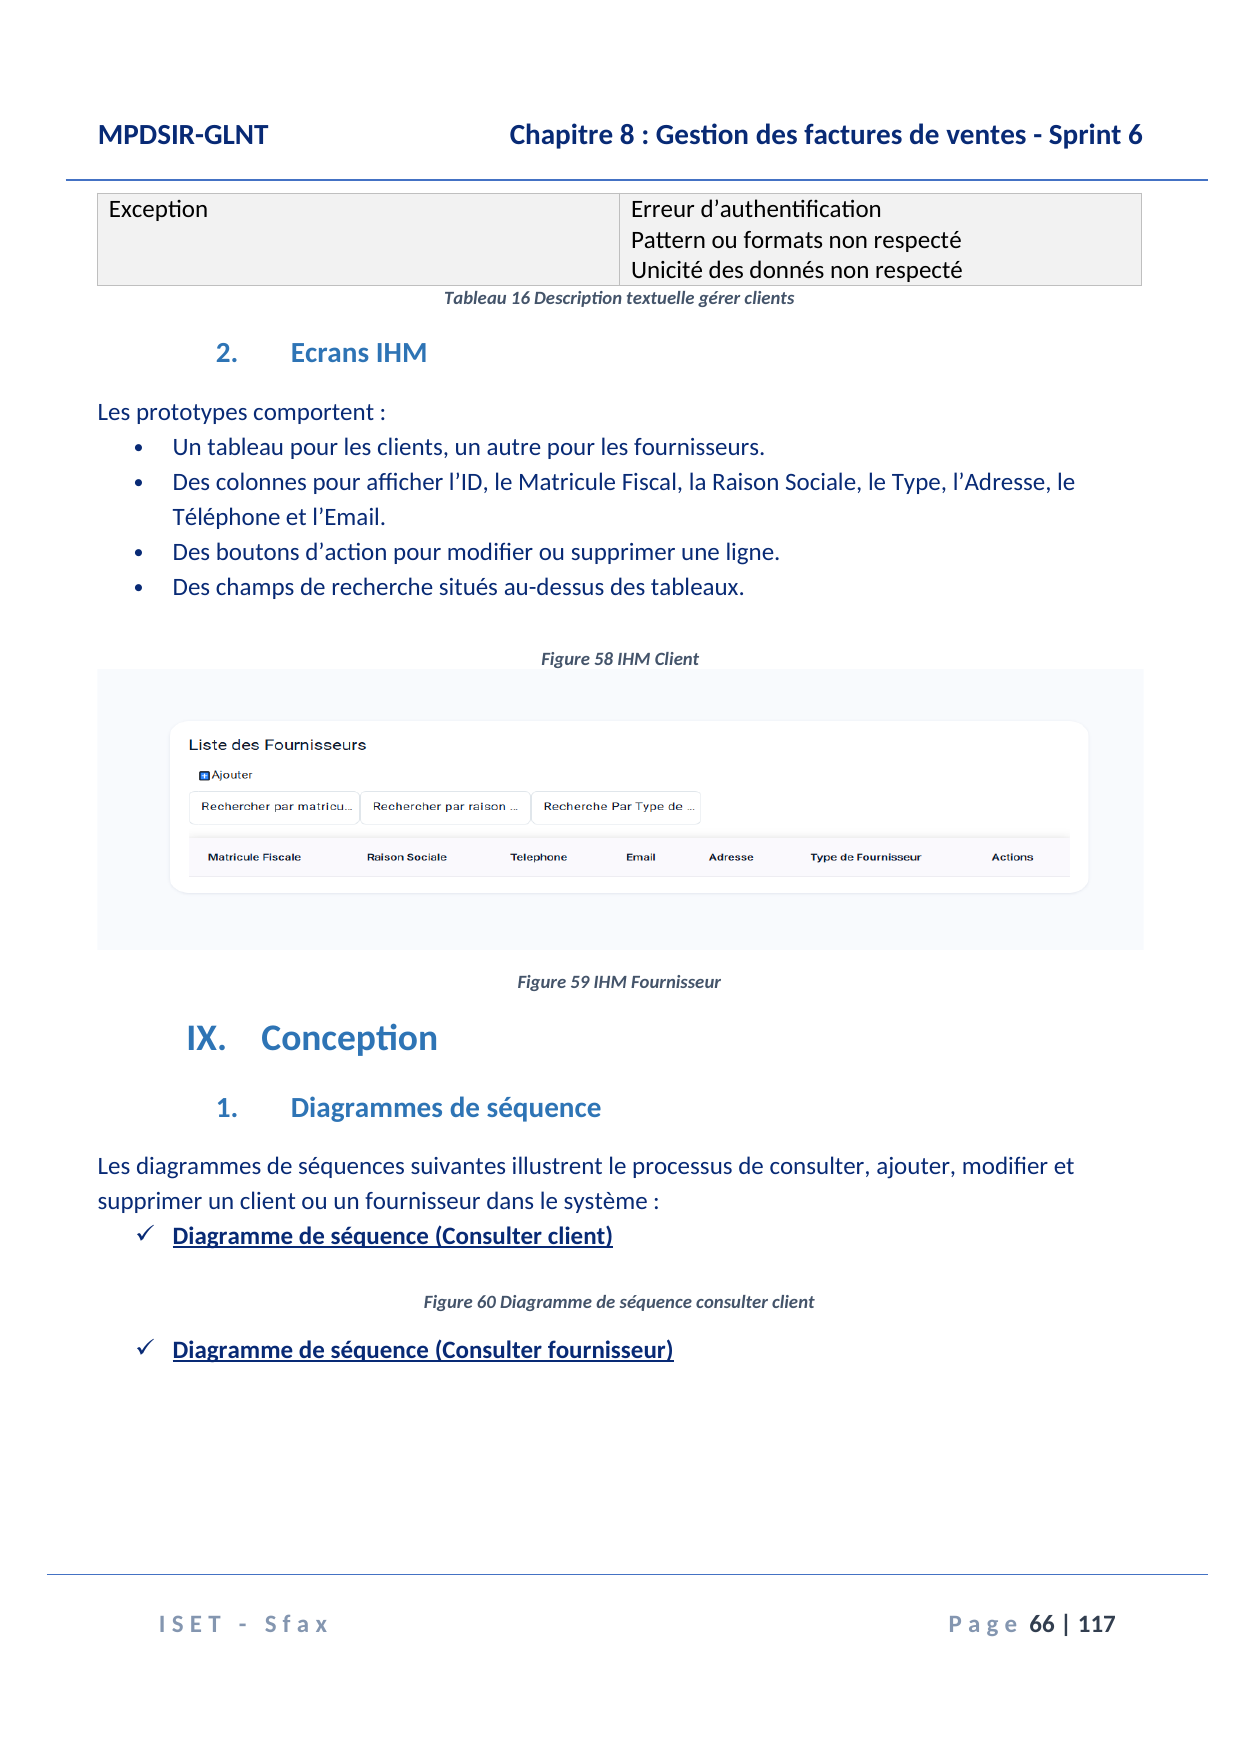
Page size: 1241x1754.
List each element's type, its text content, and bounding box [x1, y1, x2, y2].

table_cell Erreur d’authentification Pattern ou formats non respecté Unicité des donnés non respecté [620, 194, 1141, 285]
list Des boutons d’action pour modifier ou supprimer une ligne. [135, 536, 1143, 566]
list Un tableau pour les clients, un autre pour les fournisseurs. [135, 431, 1143, 461]
subtitle Ecrans IHM [216, 334, 1143, 370]
list Des champs de recherche situés au-dessus des tableaux. [135, 571, 1143, 601]
text Les prototypes comportent : [97, 396, 1143, 426]
list Des colonnes pour afficher l’ID, le Matricule Fiscal, la Raison Sociale, le Type, l’Adresse, le Téléphone et l’Email. [135, 466, 1143, 531]
subtitle Conception [186, 1014, 1143, 1059]
text Les diagrammes de séquences suivantes illustrent le processus de consulter, ajouter, modifier et supprimer un client ou un fournisseur dans le système : [97, 1151, 1143, 1216]
list Diagramme de séquence (Consulter fournisseur) [135, 1334, 1143, 1365]
table_cell Exception [98, 194, 619, 285]
text Figure 58 IHM Client [97, 647, 1143, 669]
text Tableau 16 Description textuelle gérer clients [97, 286, 1143, 309]
text Figure 59 IHM Fournisseur [97, 970, 1143, 993]
list Diagramme de séquence (Consulter client) [135, 1221, 1143, 1251]
subtitle Diagrammes de séquence [216, 1089, 1143, 1124]
text Figure 60 Diagramme de séquence consulter client [97, 1291, 1143, 1313]
